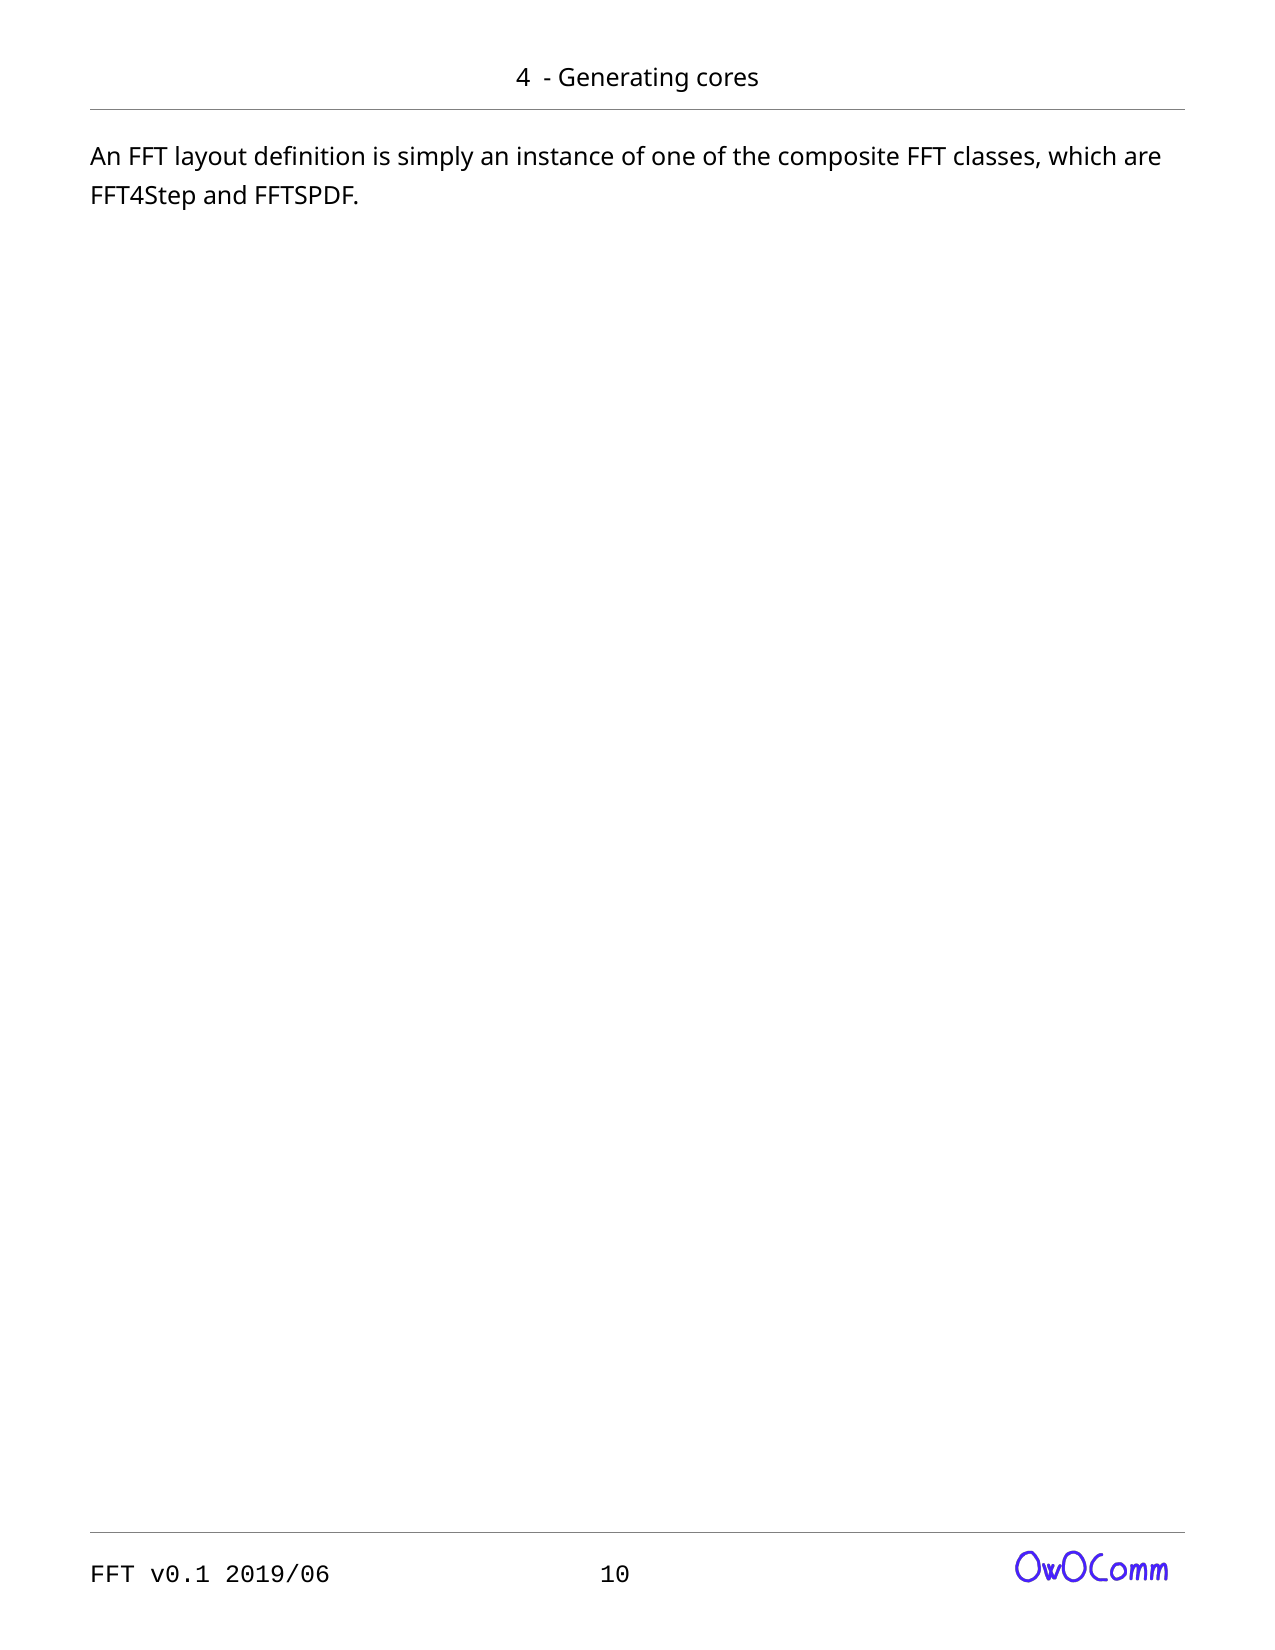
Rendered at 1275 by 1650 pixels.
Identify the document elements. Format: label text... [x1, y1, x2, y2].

picture [1005, 1544, 1178, 1589]
text An FFT layout definition is simply an instance of one of the composite FFT classes, which are FFT4Step and FFTSPDF. [90, 139, 1185, 212]
